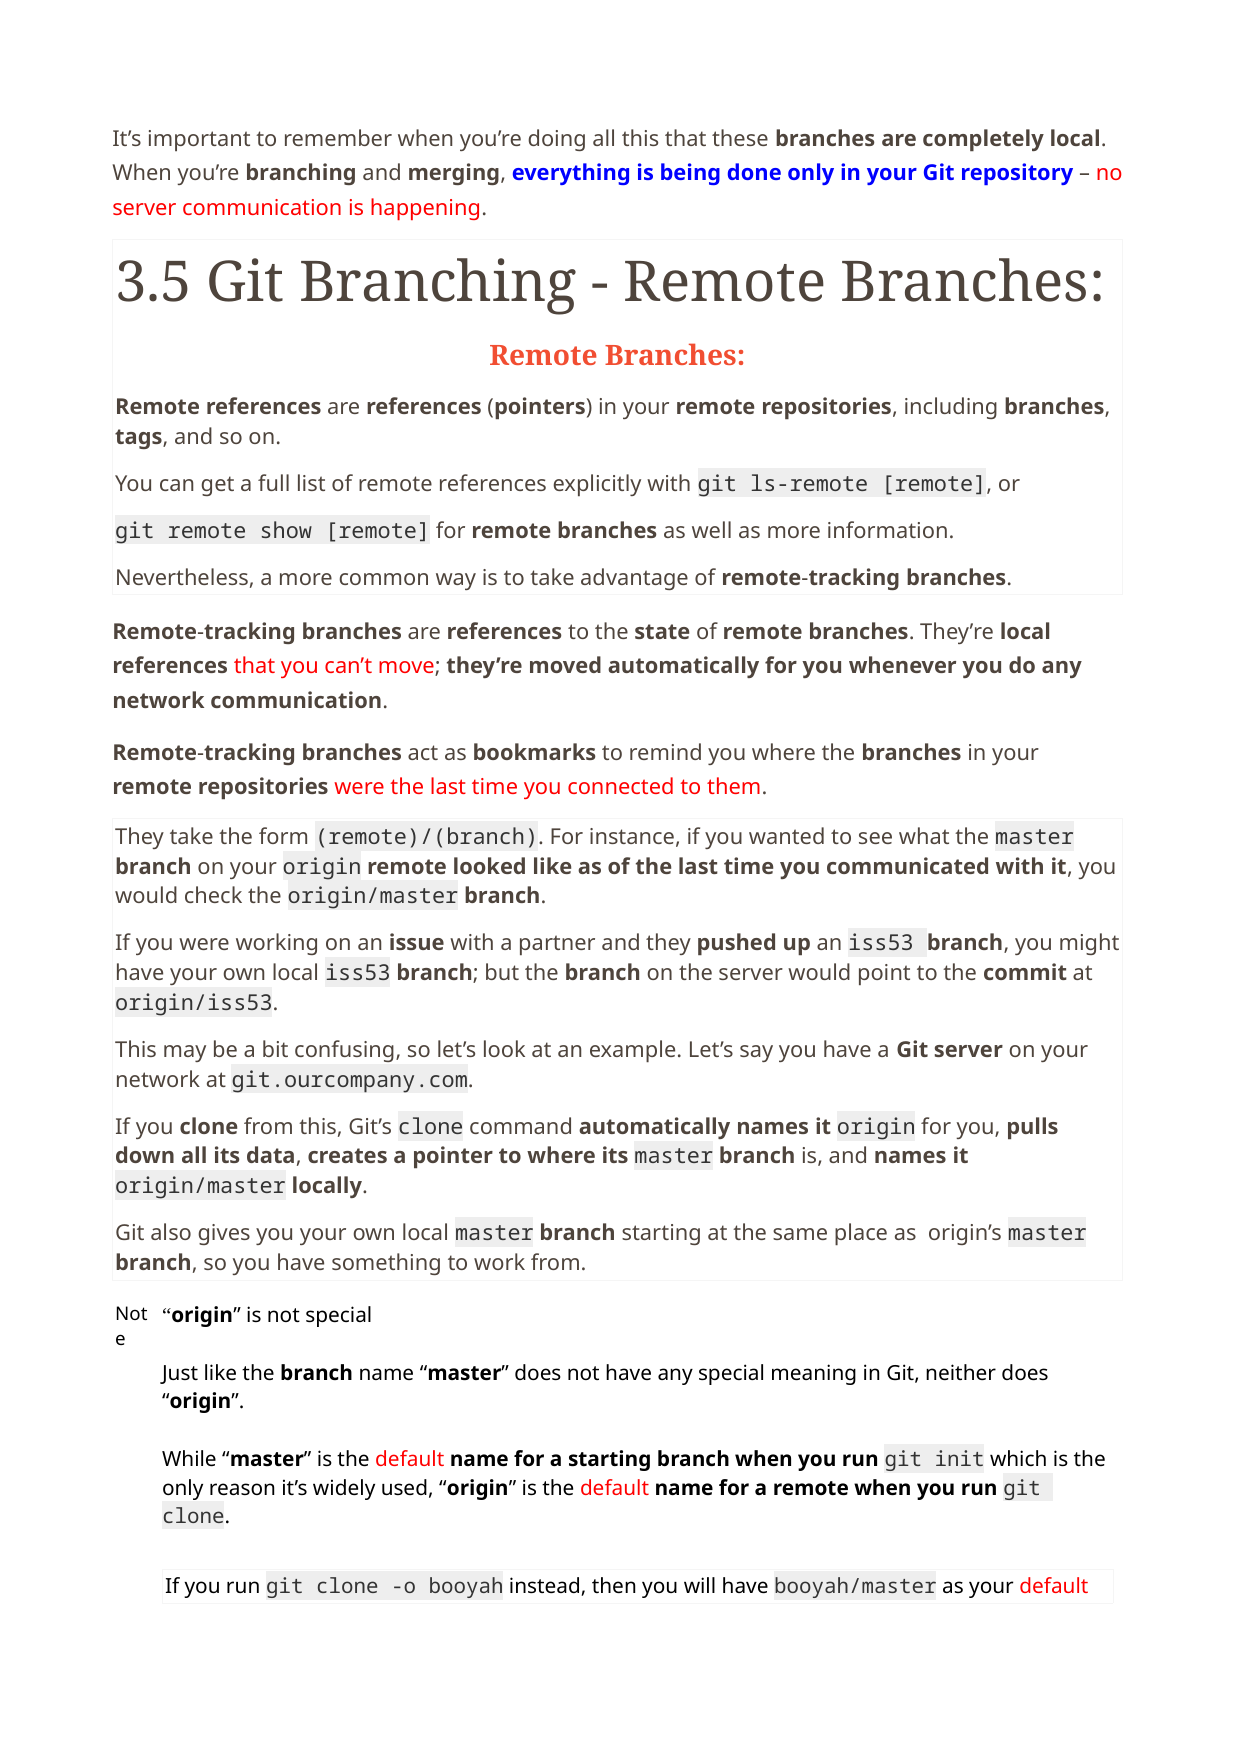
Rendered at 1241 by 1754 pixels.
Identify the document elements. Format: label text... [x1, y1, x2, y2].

text It’s important to remember when you’re doing all this that these branches are completely local. When you’re branching and merging, everything is being done only in your Git repository – no server communication is happening. [112, 118, 1122, 221]
subtitle 3.5 Git Branching - Remote Branches: [113, 240, 1122, 318]
text This may be a bit confusing, so let’s look at an example. Let’s say you have a Git server on your network at git.ourcompany.com. [113, 1031, 1122, 1093]
subtitle Remote Branches: [113, 332, 1122, 374]
text If you were working on an issue with a partner and they pushed up an iss53 branch, you might have your own local iss53 branch; but the branch on the server would point to the commit at origin/iss53. [113, 924, 1122, 1017]
text If you clone from this, Git’s clone command automatically names it origin for you, pulls down all its data, creates a pointer to where its master branch is, and names it origin/master locally. [113, 1108, 1122, 1200]
text Nevertheless, a more common way is to take advantage of remote-tracking branches. [113, 558, 1122, 594]
text They take the form (remote)/(branch). For instance, if you wanted to see what the master branch on your origin remote looked like as of the last time you communicated with it, you would check the origin/master branch. [113, 819, 1122, 910]
text Remote-tracking branches act as bookmarks to remind you where the branches in your remote repositories were the last time you connected to them. [112, 732, 1122, 801]
text You can get a full list of remote references explicitly with git ls-remote [remote], or [113, 464, 1122, 497]
table_header “origin” is not special Just like the branch name “master” does not have any special meaning in Git, neither does “origin”. While “master” is the default name for a starting branch when you run git init which is the only reason it’s widely used, “origin” is the default name for a remote when you run git clone. If you run git clone -o booyah instead, then you will have booyah/master as your default [159, 1297, 1116, 1606]
text Git also gives you your own local master branch starting at the same place as origin’s master branch, so you have something to work from. [113, 1214, 1122, 1280]
text git remote show [remote] for remote branches as well as more information. [113, 512, 1122, 544]
table_header Note [112, 1297, 159, 1606]
text Remote-tracking branches are references to the state of remote branches. They’re local references that you can’t move; they’re moved automatically for you whenever you do any network communication. [112, 612, 1122, 715]
text Remote references are references (pointers) in your remote repositories, including branches, tags, and so on. [113, 388, 1122, 450]
